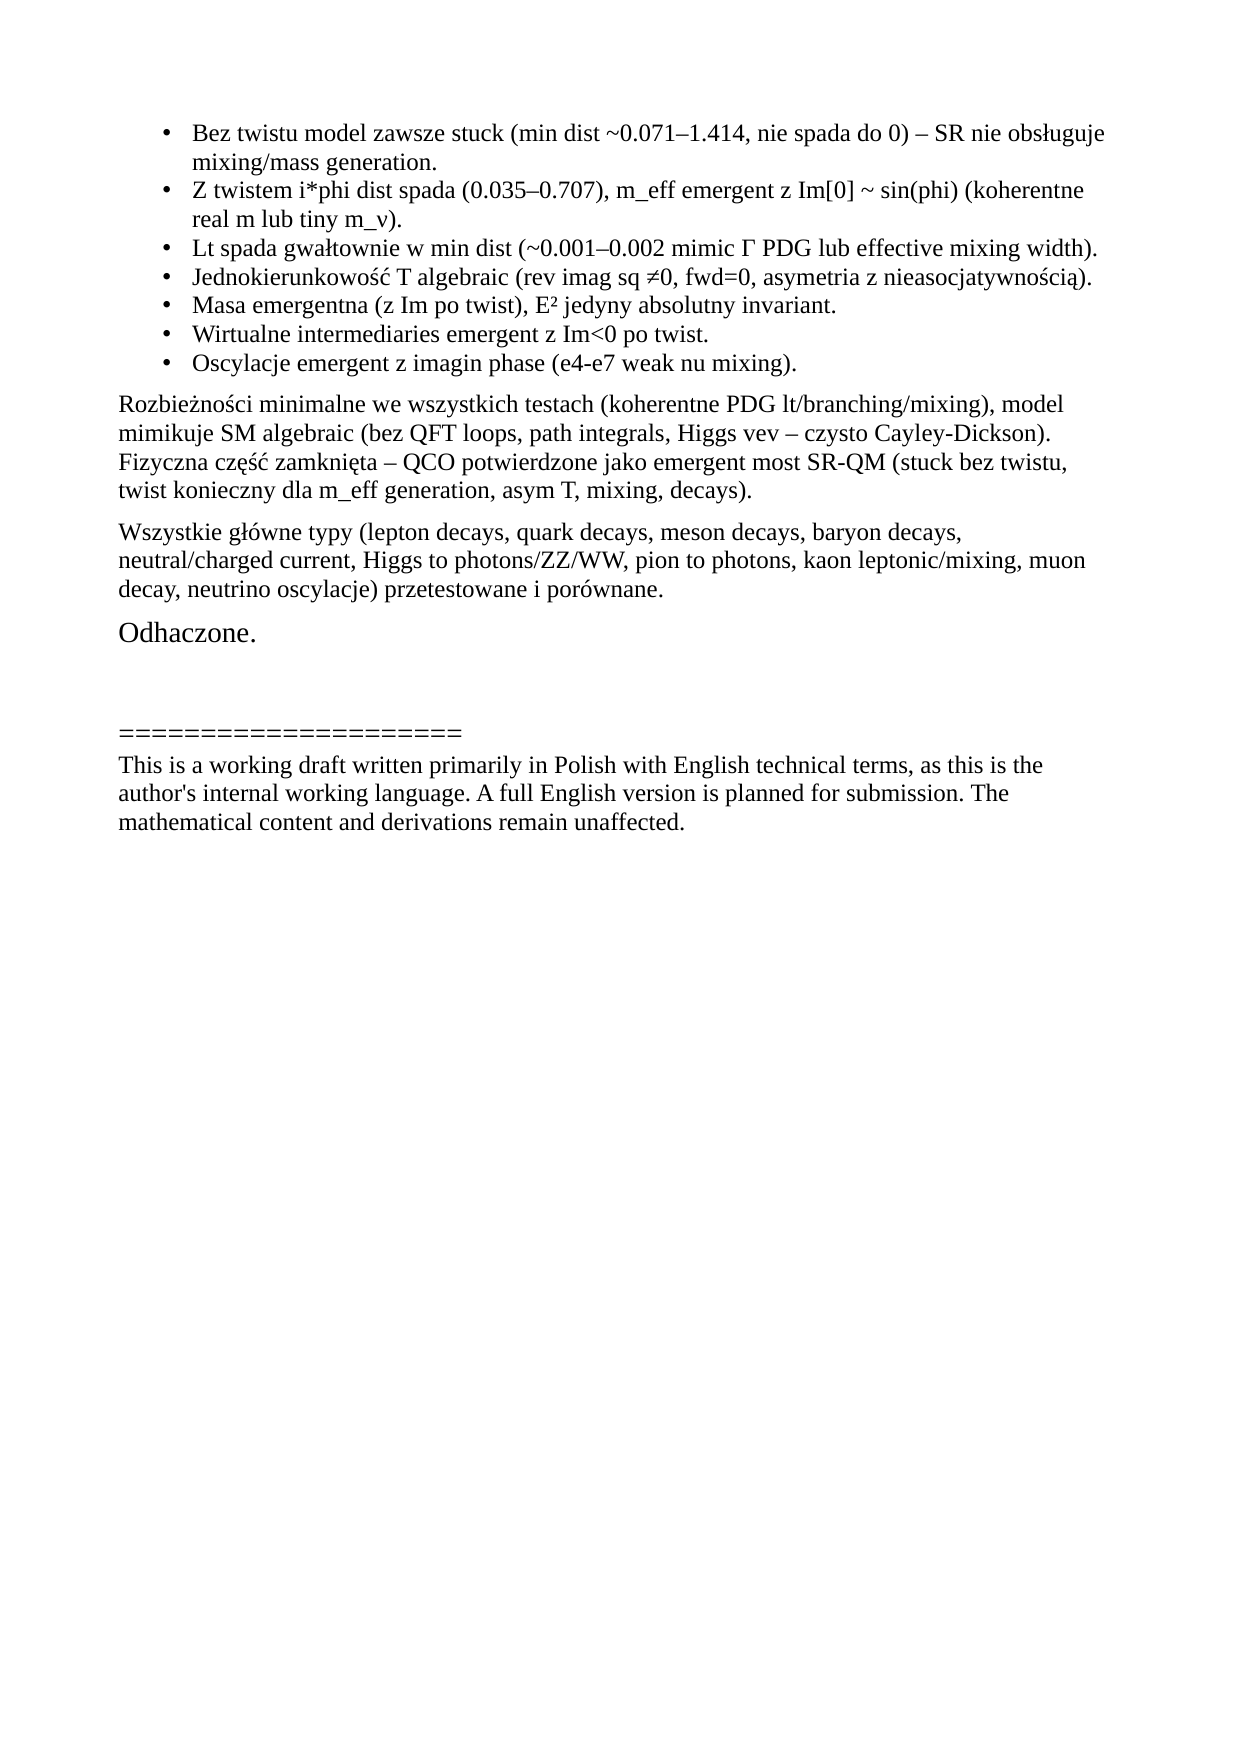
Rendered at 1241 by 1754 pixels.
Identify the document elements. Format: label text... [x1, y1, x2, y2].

text Wszystkie główne typy (lepton decays, quark decays, meson decays, baryon decays, neutral/charged current, Higgs to photons/ZZ/WW, pion to photons, kaon leptonic/mixing, muon decay, neutrino oscylacje) przetestowane i porównane. [118, 517, 1122, 603]
list Bez twistu model zawsze stuck (min dist ~0.071–1.414, nie spada do 0) – SR nie obsługuje mixing/mass generation. [162, 118, 1122, 176]
text Rozbieżności minimalne we wszystkich testach (koherentne PDG lt/branching/mixing), model mimikuje SM algebraic (bez QFT loops, path integrals, Higgs vev – czysto Cayley-Dickson). Fizyczna część zamknięta – QCO potwierdzone jako emergent most SR-QM (stuck bez twistu, twist konieczny dla m_eff generation, asym T, mixing, decays). [118, 389, 1122, 504]
text This is a working draft written primarily in Polish with English technical terms, as this is the author's internal working language. A full English version is planned for submission. The mathematical content and derivations remain unaffected. [118, 750, 1122, 836]
list Jednokierunkowość T algebraic (rev imag sq ≠0, fwd=0, asymetria z nieasocjatywnością). [162, 262, 1122, 291]
list Wirtualne intermediaries emergent z Im<0 po twist. [162, 319, 1122, 348]
text ===================== [118, 716, 1122, 750]
list Masa emergentna (z Im po twist), E² jedyny absolutny invariant. [162, 291, 1122, 319]
list Oscylacje emergent z imagin phase (e4-e7 weak nu mixing). [162, 348, 1122, 377]
list Z twistem i*phi dist spada (0.035–0.707), m_eff emergent z Im[0] ~ sin(phi) (koherentne real m lub tiny m_ν). [162, 176, 1122, 233]
list Lt spada gwałtownie w min dist (~0.001–0.002 mimic Γ PDG lub effective mixing width). [162, 233, 1122, 262]
text Odhaczone. [118, 616, 1122, 649]
